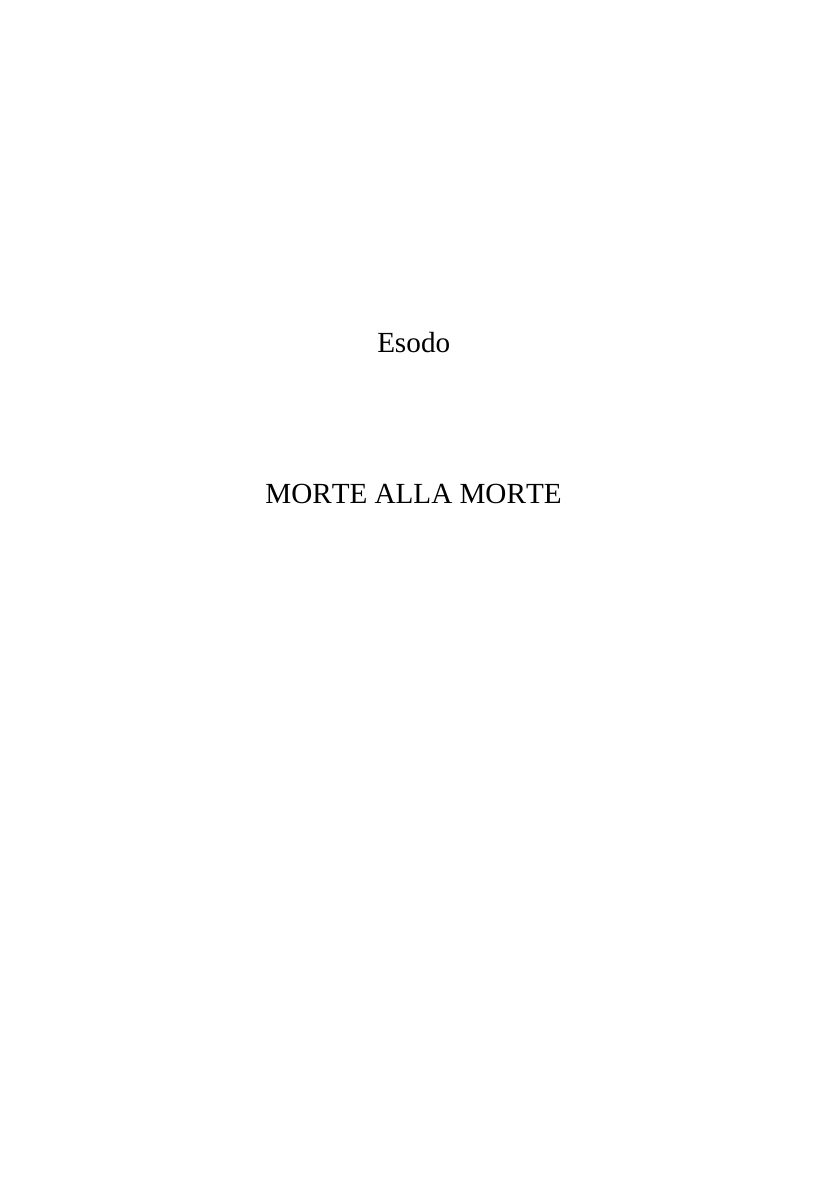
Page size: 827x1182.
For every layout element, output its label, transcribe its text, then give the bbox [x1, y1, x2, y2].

text Esodo [88, 325, 738, 358]
text MORTE ALLA MORTE [88, 476, 738, 510]
